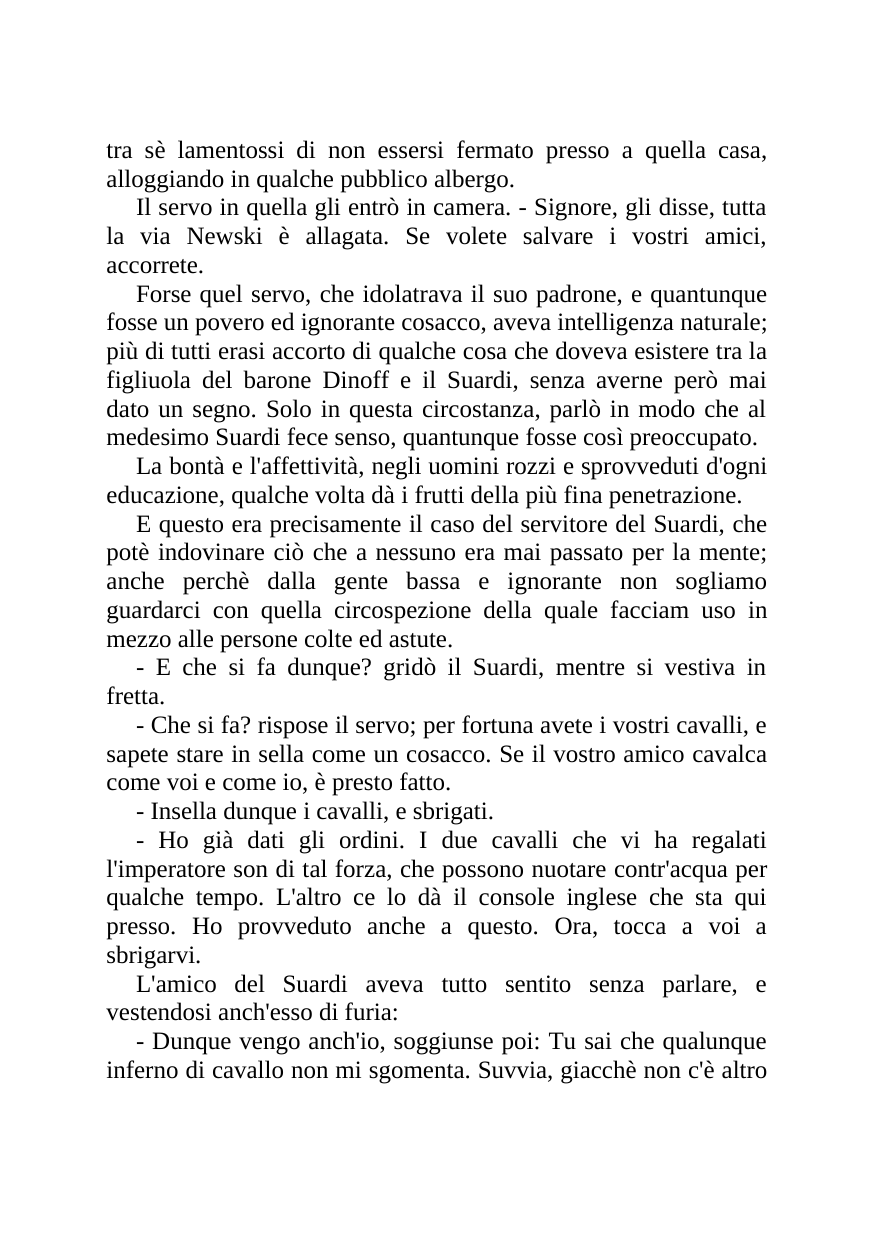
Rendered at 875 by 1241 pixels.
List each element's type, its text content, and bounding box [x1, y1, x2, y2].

text - E che si fa dunque? gridò il Suardi, mentre si vestiva in fretta. [106, 652, 768, 710]
text La bontà e l'affettività, negli uomini rozzi e sprovveduti d'ogni educazione, qualche volta dà i frutti della più fina penetrazione. [106, 451, 768, 509]
text - Che si fa? rispose il servo; per fortuna avete i vostri cavalli, e sapete stare in sella come un cosacco. Se il vostro amico cavalca come voi e come io, è presto fatto. [106, 710, 768, 796]
text Il servo in quella gli entrò in camera. - Signore, gli disse, tutta la via Newski è allagata. Se volete salvare i vostri amici, accorrete. [106, 192, 768, 279]
text - Ho già dati gli ordini. I due cavalli che vi ha regalati l'imperatore son di tal forza, che possono nuotare contr'acqua per qualche tempo. L'altro ce lo dà il console inglese che sta qui presso. Ho provveduto anche a questo. Ora, tocca a voi a sbrigarvi. [106, 825, 768, 969]
text Forse quel servo, che idolatrava il suo padrone, e quantunque fosse un povero ed ignorante cosacco, aveva intelligenza naturale; più di tutti erasi accorto di qualche cosa che doveva esistere tra la figliuola del barone Dinoff e il Suardi, senza averne però mai dato un segno. Solo in questa circostanza, parlò in modo che al medesimo Suardi fece senso, quantunque fosse così preoccupato. [106, 279, 768, 451]
text - Dunque vengo anch'io, soggiunse poi: Tu sai che qualunque inferno di cavallo non mi sgomenta. Suvvia, giacchè non c'è altro [106, 1026, 768, 1084]
text - Insella dunque i cavalli, e sbrigati. [106, 796, 768, 825]
text E questo era precisamente il caso del servitore del Suardi, che potè indovinare ciò che a nessuno era mai passato per la mente; anche perchè dalla gente bassa e ignorante non sogliamo guardarci con quella circospezione della quale facciam uso in mezzo alle persone colte ed astute. [106, 509, 768, 652]
text L'amico del Suardi aveva tutto sentito senza parlare, e vestendosi anch'esso di furia: [106, 969, 768, 1026]
text tra sè lamentossi di non essersi fermato presso a quella casa, alloggiando in qualche pubblico albergo. [106, 135, 768, 192]
